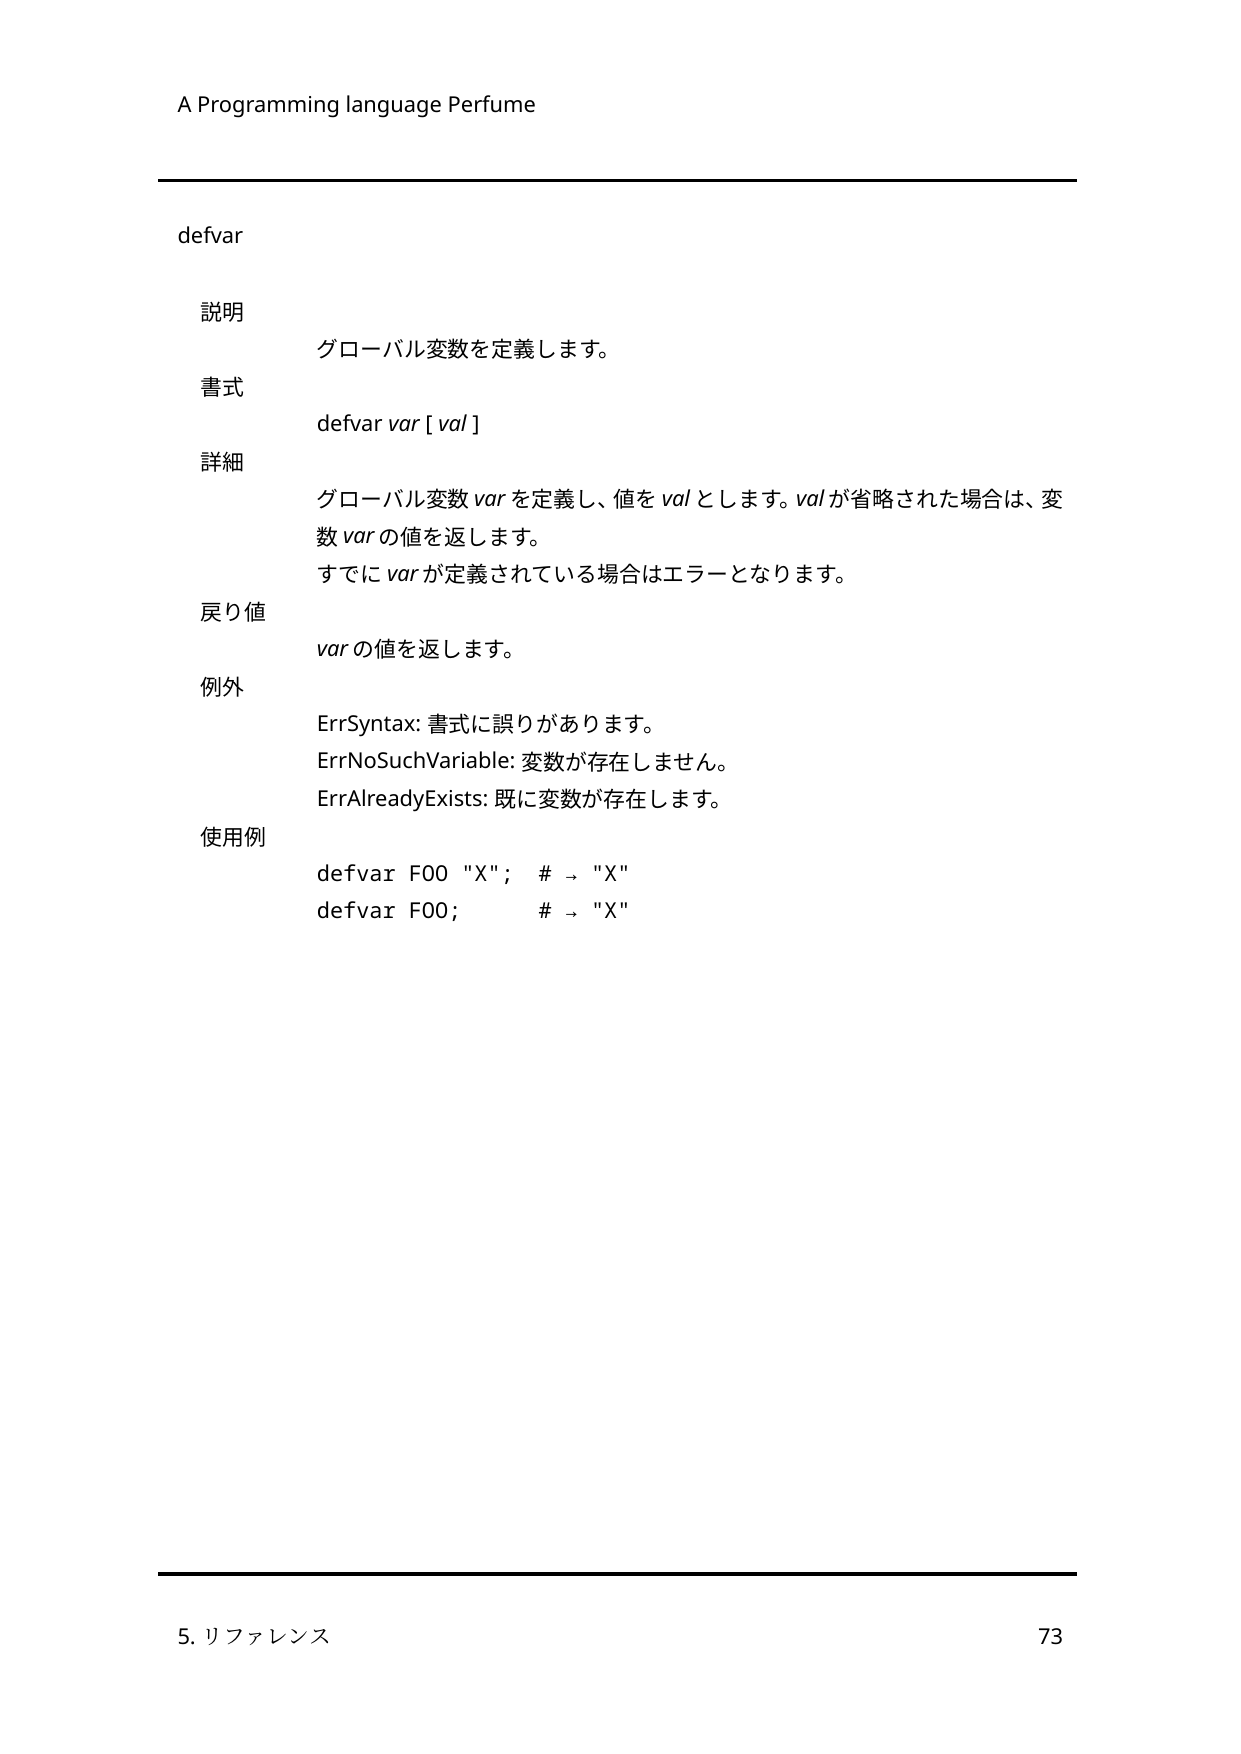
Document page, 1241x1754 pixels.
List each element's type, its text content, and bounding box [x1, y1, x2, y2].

table_header 説明 [200, 292, 317, 367]
table_cell 詳細 [200, 442, 317, 592]
table_cell 書式 [200, 367, 317, 442]
subtitle defvar [177, 217, 1063, 254]
table_cell varの値を返します。 [317, 592, 1063, 667]
table_cell defvar var [ val ] [317, 367, 1063, 442]
table_cell グローバル変数varを定義し、値をvalとします。valが省略された場合は、変数varの値を返します。 すでにvarが定義されている場合はエラーとなります。 [317, 442, 1063, 592]
table_cell defvar FOO "X"; # → "X" defvar FOO; # → "X" [317, 817, 1063, 929]
table_cell 例外 [200, 667, 317, 817]
table_cell ErrSyntax: 書式に誤りがあります。 ErrNoSuchVariable: 変数が存在しません。 ErrAlreadyExists: 既に変数が存在します。 [317, 667, 1063, 817]
table_cell 戻り値 [200, 592, 317, 667]
table_cell 使用例 [200, 817, 317, 929]
table_header グローバル変数を定義します。 [317, 292, 1063, 367]
